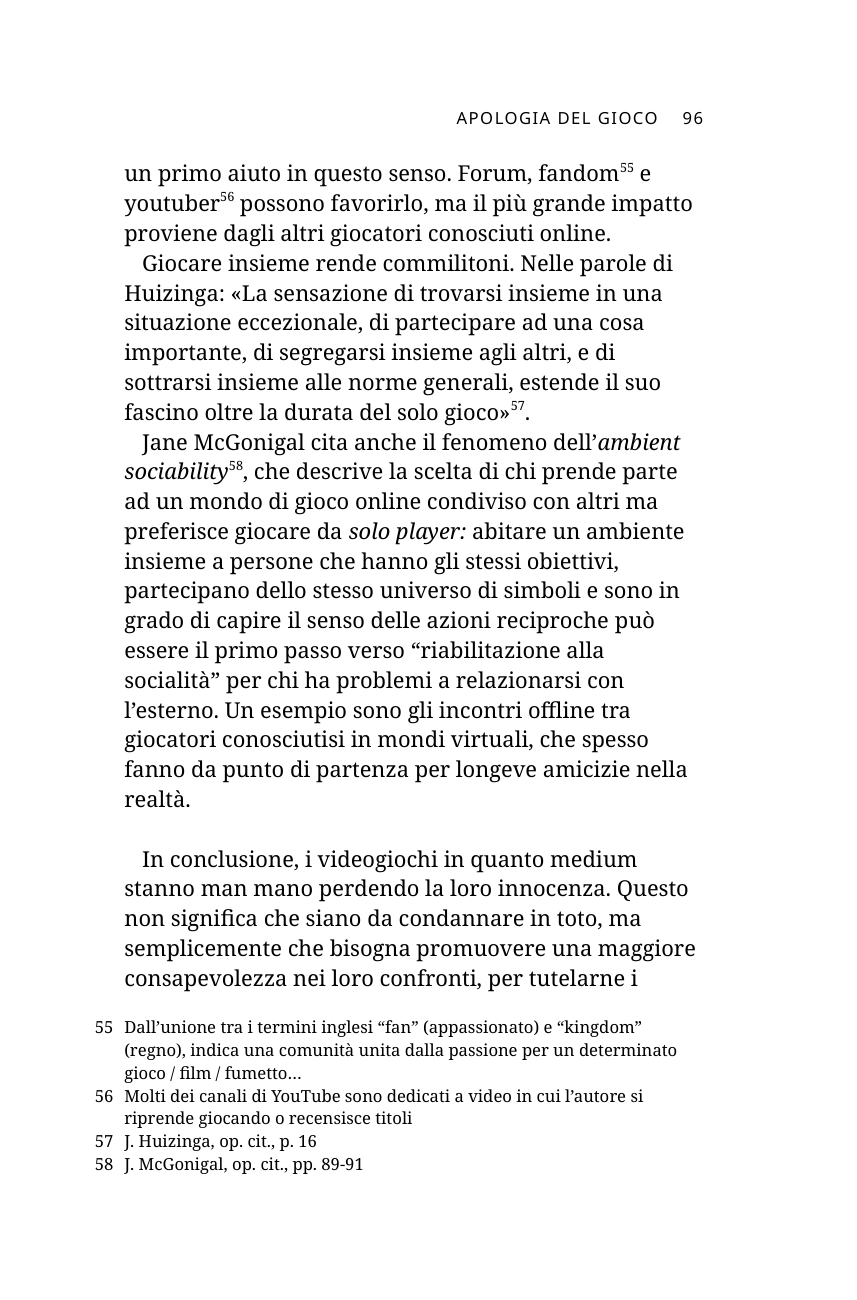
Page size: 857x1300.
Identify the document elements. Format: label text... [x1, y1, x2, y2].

text Giocare insieme rende commilitoni. Nelle parole di Huizinga: «La sensazione di trovarsi insieme in una situazione eccezionale, di partecipare ad una cosa importante, di segregarsi insieme agli altri, e di sottrarsi insieme alle norme generali, estende il suo fascino oltre la durata del solo gioco». [124, 248, 703, 427]
text Molti dei canali di YouTube sono dedicati a video in cui l’autore si riprende giocando o recensisce titoli [94, 1084, 703, 1130]
text J. McGonigal, op. cit., pp. 89-91 [94, 1152, 703, 1175]
text J. Huizinga, op. cit., p. 16 [94, 1130, 703, 1152]
text In conclusione, i videogiochi in quanto medium stanno man mano perdendo la loro innocenza. Questo non significa che siano da condannare in toto, ma semplicemente che bisogna promuovere una maggiore consapevolezza nei loro confronti, per tutelarne i [124, 844, 703, 993]
text un primo aiuto in questo senso. Forum, fandom e youtuber possono favorirlo, ma il più grande impatto proviene dagli altri giocatori conosciuti online. [124, 158, 703, 248]
text Dall’unione tra i termini inglesi “fan” (appassionato) e “kingdom” (regno), indica una comunità unita dalla passione per un determinato gioco / film / fumetto… [94, 1016, 703, 1084]
text Jane McGonigal cita anche il fenomeno dell’ambient sociability, che descrive la scelta di chi prende parte ad un mondo di gioco online condiviso con altri ma preferisce giocare da solo player: abitare un ambiente insieme a persone che hanno gli stessi obiettivi, partecipano dello stesso universo di simboli e sono in grado di capire il senso delle azioni reciproche può essere il primo passo verso “riabilitazione alla socialità” per chi ha problemi a relazionarsi con l’esterno. Un esempio sono gli incontri offline tra giocatori conosciutisi in mondi virtuali, che spesso fanno da punto di partenza per longeve amicizie nella realtà. [124, 427, 703, 814]
